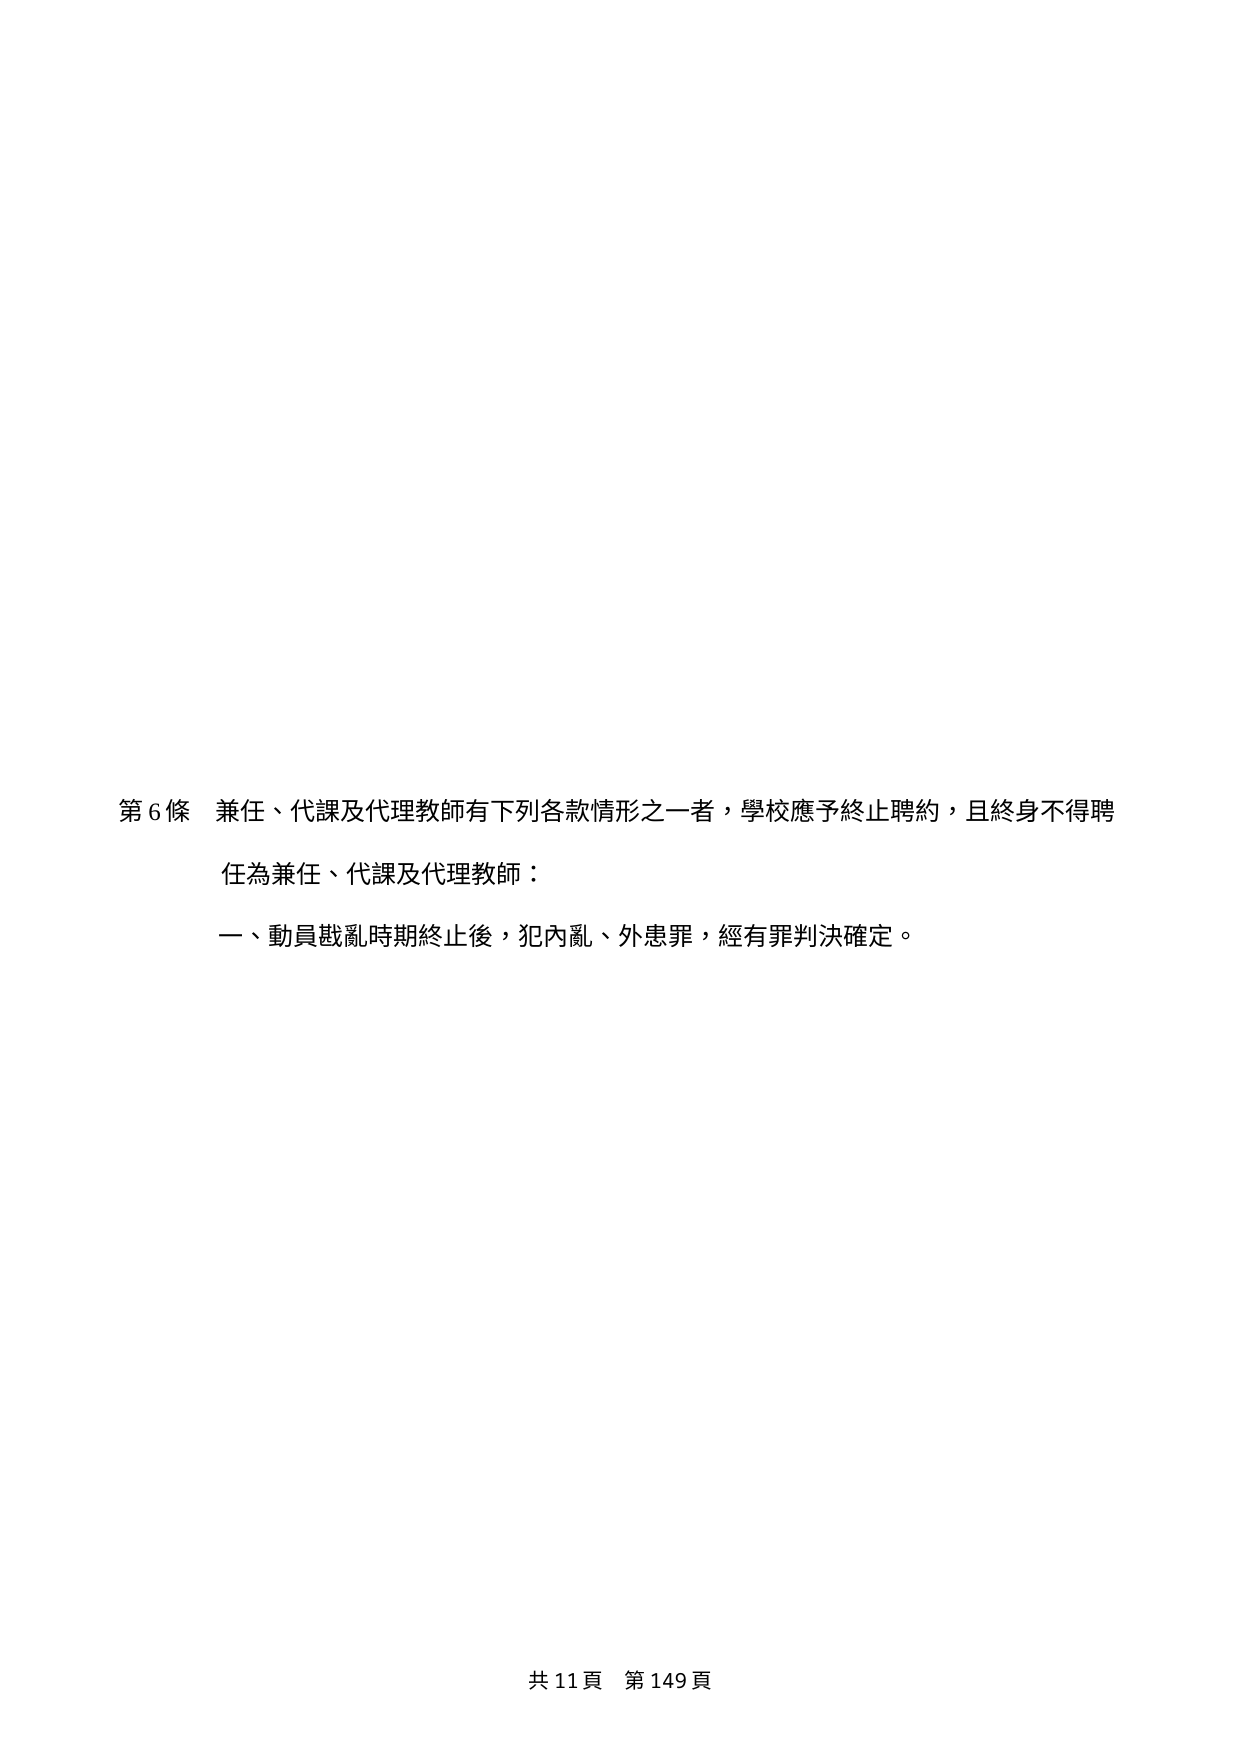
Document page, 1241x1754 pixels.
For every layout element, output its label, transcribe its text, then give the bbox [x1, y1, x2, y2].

text 第6條 兼任、代課及代理教師有下列各款情形之一者，學校應予終止聘約，且終身不得聘任為兼任、代課及代理教師： [118, 768, 1122, 893]
text 一、動員戡亂時期終止後，犯內亂、外患罪，經有罪判決確定。 [218, 893, 1122, 956]
